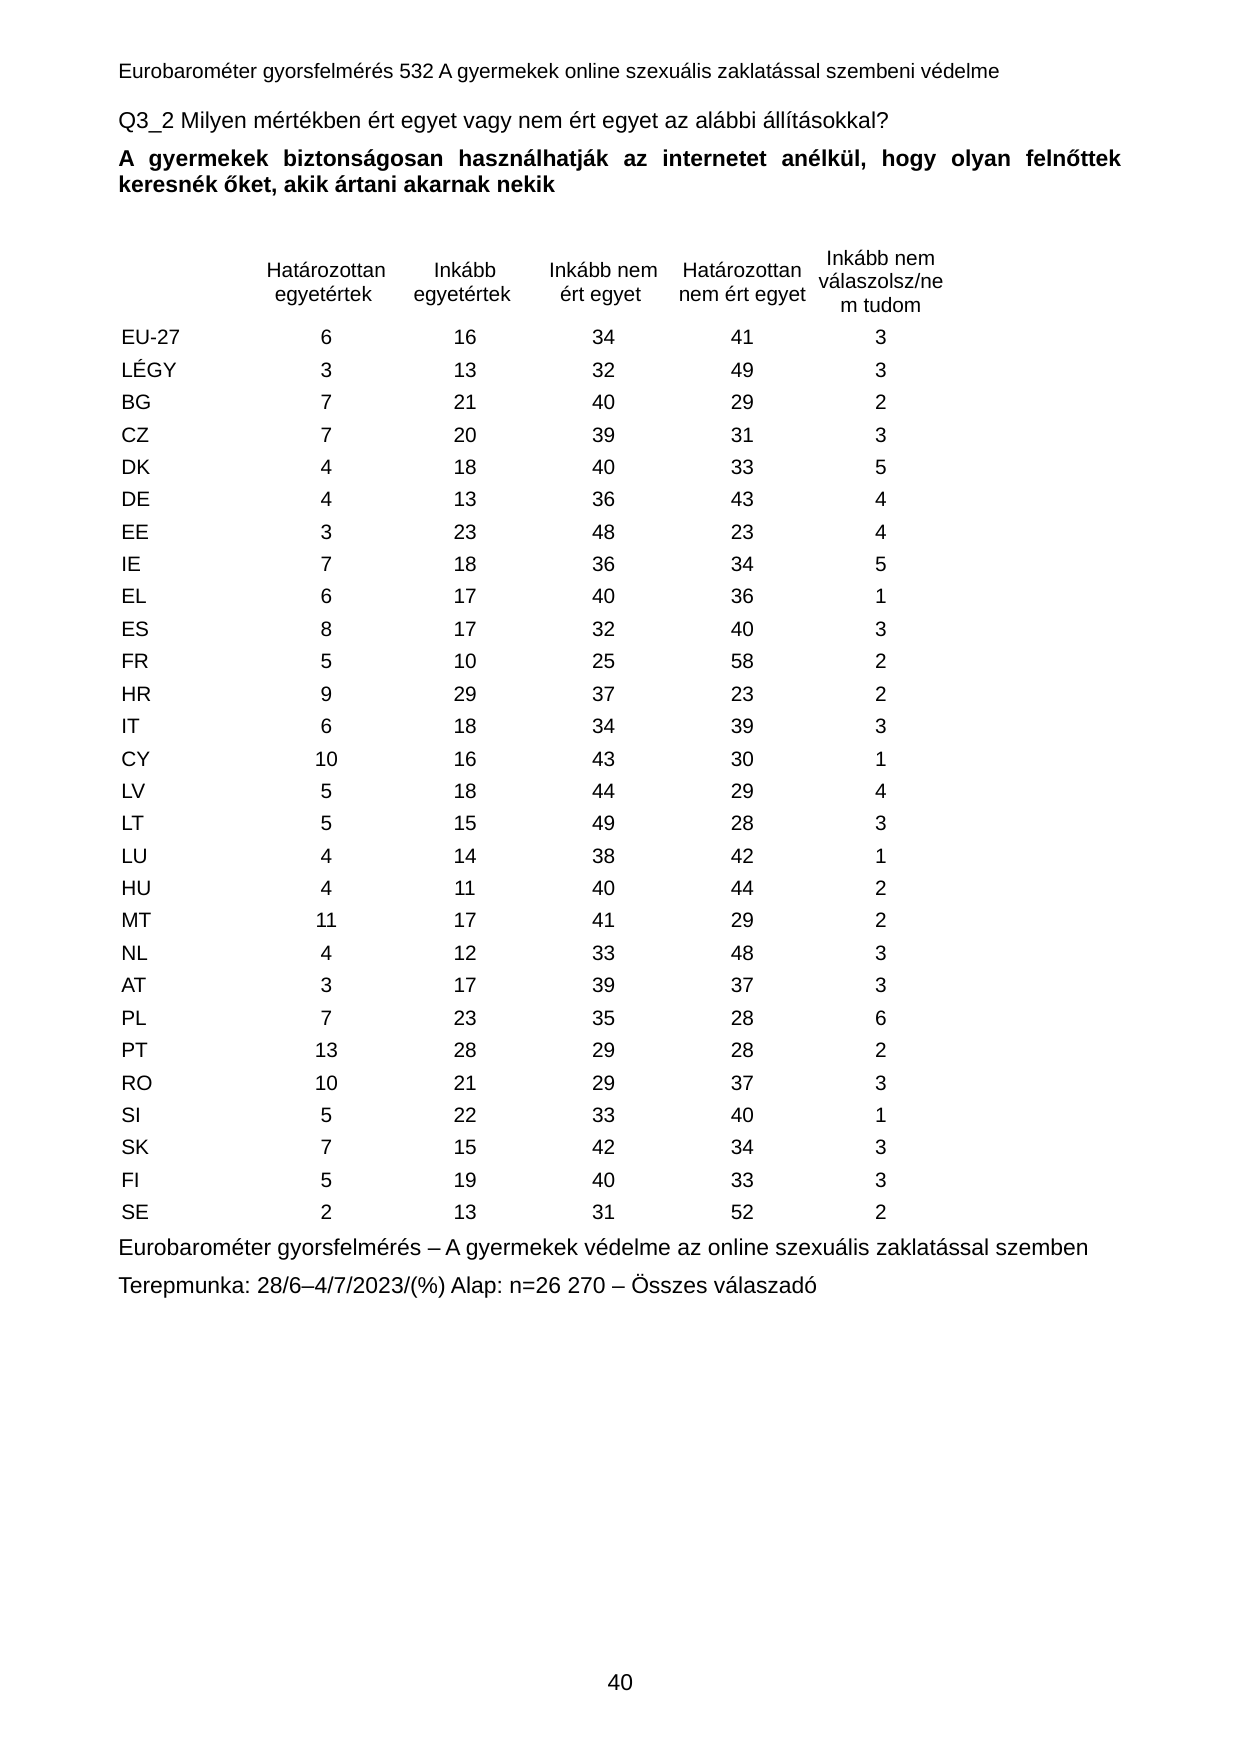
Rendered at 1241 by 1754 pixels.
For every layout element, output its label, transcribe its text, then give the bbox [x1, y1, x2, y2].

table_cell 33 [534, 1099, 673, 1131]
table_cell MT [118, 904, 257, 937]
table_cell LU [118, 839, 257, 872]
table_cell 52 [673, 1196, 811, 1228]
table_cell 8 [257, 613, 395, 645]
table_cell 29 [534, 1066, 673, 1098]
table_cell PT [118, 1034, 257, 1066]
table_cell 21 [395, 386, 534, 418]
table_cell 17 [395, 580, 534, 613]
table_cell 42 [673, 839, 811, 872]
table_cell 2 [811, 1034, 950, 1066]
table_cell SK [118, 1131, 257, 1163]
table_cell 3 [811, 807, 950, 839]
table_cell 33 [673, 451, 811, 483]
table_cell 41 [534, 904, 673, 937]
table_cell 4 [257, 839, 395, 872]
table_header Határozottan egyetértek [257, 242, 395, 321]
table_cell 36 [534, 548, 673, 580]
table_cell 40 [534, 386, 673, 418]
table_cell 4 [257, 451, 395, 483]
table_cell 21 [395, 1066, 534, 1098]
table_cell FR [118, 645, 257, 677]
table_cell CZ [118, 418, 257, 451]
table_cell EE [118, 515, 257, 548]
text Terepmunka: 28/6–4/7/2023/(%) Alap: n=26 270 – Összes válaszadó [118, 1272, 1122, 1299]
table_cell 18 [395, 775, 534, 807]
table_cell 2 [811, 678, 950, 710]
table_cell 40 [534, 872, 673, 904]
table_cell 33 [534, 937, 673, 969]
table_cell 4 [811, 483, 950, 515]
table_cell 3 [811, 1163, 950, 1196]
table_cell 39 [673, 710, 811, 742]
table_cell IT [118, 710, 257, 742]
table_cell 7 [257, 418, 395, 451]
text Q3_2 Milyen mértékben ért egyet vagy nem ért egyet az alábbi állításokkal? [118, 107, 1122, 133]
table_cell 58 [673, 645, 811, 677]
table_cell 32 [534, 613, 673, 645]
table_cell 13 [395, 354, 534, 386]
table_header Inkább nem válaszolsz/nem tudom [811, 242, 950, 321]
table_cell 34 [534, 710, 673, 742]
table_cell SE [118, 1196, 257, 1228]
table_cell 22 [395, 1099, 534, 1131]
table_cell 4 [257, 483, 395, 515]
text Eurobarométer gyorsfelmérés – A gyermekek védelme az online szexuális zaklatással szemben [118, 1234, 1122, 1260]
text A gyermekek biztonságosan használhatják az internetet anélkül, hogy olyan felnőttek keresnék őket, akik ártani akarnak nekik [118, 145, 1122, 198]
table_cell 28 [673, 807, 811, 839]
table_cell 37 [673, 1066, 811, 1098]
table_cell 13 [257, 1034, 395, 1066]
table_cell 10 [395, 645, 534, 677]
table_cell 3 [811, 969, 950, 1001]
table_cell 17 [395, 904, 534, 937]
table_cell 1 [811, 742, 950, 774]
table_cell 23 [673, 515, 811, 548]
table_cell 44 [534, 775, 673, 807]
table_cell 3 [257, 969, 395, 1001]
table_cell 3 [811, 418, 950, 451]
table_header [118, 242, 257, 321]
table_cell 13 [395, 1196, 534, 1228]
table_cell 40 [673, 1099, 811, 1131]
table_cell 39 [534, 418, 673, 451]
table_cell 38 [534, 839, 673, 872]
table_cell 30 [673, 742, 811, 774]
table_cell NL [118, 937, 257, 969]
table_cell 29 [673, 904, 811, 937]
table_cell 28 [673, 1001, 811, 1034]
table_cell 40 [534, 451, 673, 483]
table_cell 7 [257, 386, 395, 418]
table_cell 35 [534, 1001, 673, 1034]
table_cell 2 [811, 904, 950, 937]
table_cell 3 [257, 515, 395, 548]
table_cell 5 [257, 807, 395, 839]
table_cell 5 [257, 1163, 395, 1196]
table_cell 39 [534, 969, 673, 1001]
table_cell 10 [257, 742, 395, 774]
table_cell 10 [257, 1066, 395, 1098]
table_cell 16 [395, 742, 534, 774]
table_cell 33 [673, 1163, 811, 1196]
table_cell ES [118, 613, 257, 645]
table_cell CY [118, 742, 257, 774]
table_cell 7 [257, 548, 395, 580]
table_cell IE [118, 548, 257, 580]
table_cell 18 [395, 548, 534, 580]
table_cell DE [118, 483, 257, 515]
table_cell 20 [395, 418, 534, 451]
table_cell 4 [257, 937, 395, 969]
table_cell 17 [395, 969, 534, 1001]
table_cell 3 [811, 354, 950, 386]
table_cell 29 [534, 1034, 673, 1066]
table_cell HU [118, 872, 257, 904]
table_cell 16 [395, 321, 534, 353]
table_cell 4 [811, 515, 950, 548]
table_cell HR [118, 678, 257, 710]
table_cell SI [118, 1099, 257, 1131]
table_cell 34 [673, 548, 811, 580]
table_cell 3 [811, 937, 950, 969]
table_cell 40 [534, 1163, 673, 1196]
table_cell 31 [673, 418, 811, 451]
table_cell 7 [257, 1131, 395, 1163]
table_cell 37 [534, 678, 673, 710]
table_cell RO [118, 1066, 257, 1098]
table_cell 19 [395, 1163, 534, 1196]
table_cell 23 [395, 1001, 534, 1034]
table_cell 9 [257, 678, 395, 710]
table_cell 28 [395, 1034, 534, 1066]
table_cell 5 [811, 451, 950, 483]
table_cell 6 [257, 710, 395, 742]
table_cell 15 [395, 807, 534, 839]
table_cell 28 [673, 1034, 811, 1066]
table_cell 40 [534, 580, 673, 613]
table_cell EL [118, 580, 257, 613]
table_cell 12 [395, 937, 534, 969]
table_cell 49 [673, 354, 811, 386]
table_cell 13 [395, 483, 534, 515]
table_cell 15 [395, 1131, 534, 1163]
table_cell 6 [257, 580, 395, 613]
table_cell PL [118, 1001, 257, 1034]
table_cell 14 [395, 839, 534, 872]
table_header Határozottan nem ért egyet [673, 242, 811, 321]
table_cell 3 [811, 710, 950, 742]
table_cell 2 [811, 872, 950, 904]
table_cell 34 [534, 321, 673, 353]
table_cell 40 [673, 613, 811, 645]
table_cell 3 [257, 354, 395, 386]
table_cell 41 [673, 321, 811, 353]
table_cell 17 [395, 613, 534, 645]
table_cell 42 [534, 1131, 673, 1163]
table_cell 1 [811, 839, 950, 872]
table_cell 29 [673, 386, 811, 418]
table_cell 11 [257, 904, 395, 937]
table_cell 2 [257, 1196, 395, 1228]
table_cell 37 [673, 969, 811, 1001]
table_cell 6 [257, 321, 395, 353]
table_cell 3 [811, 1131, 950, 1163]
table_cell 18 [395, 451, 534, 483]
table_cell 18 [395, 710, 534, 742]
table_cell 25 [534, 645, 673, 677]
table_cell 6 [811, 1001, 950, 1034]
table_cell 2 [811, 645, 950, 677]
table_cell 36 [673, 580, 811, 613]
table_cell 31 [534, 1196, 673, 1228]
table_cell 5 [257, 775, 395, 807]
table_cell 5 [257, 645, 395, 677]
table_cell 48 [534, 515, 673, 548]
table_cell EU-27 [118, 321, 257, 353]
table_cell BG [118, 386, 257, 418]
table_cell 3 [811, 1066, 950, 1098]
table_cell FI [118, 1163, 257, 1196]
table_cell 5 [257, 1099, 395, 1131]
table_cell 32 [534, 354, 673, 386]
table_cell AT [118, 969, 257, 1001]
table_cell LV [118, 775, 257, 807]
table_cell 49 [534, 807, 673, 839]
table_cell 34 [673, 1131, 811, 1163]
table_header Inkább nem ért egyet [534, 242, 673, 321]
table_cell 43 [534, 742, 673, 774]
table_cell 11 [395, 872, 534, 904]
table_cell 1 [811, 580, 950, 613]
table_cell 23 [673, 678, 811, 710]
table_cell LT [118, 807, 257, 839]
table_cell 4 [811, 775, 950, 807]
table_cell 23 [395, 515, 534, 548]
table_cell 36 [534, 483, 673, 515]
table_cell 2 [811, 1196, 950, 1228]
table_header Inkább egyetértek [395, 242, 534, 321]
table_cell 2 [811, 386, 950, 418]
table_cell 7 [257, 1001, 395, 1034]
table_cell 1 [811, 1099, 950, 1131]
table_cell 43 [673, 483, 811, 515]
table_cell 29 [673, 775, 811, 807]
table_cell 5 [811, 548, 950, 580]
table_cell 44 [673, 872, 811, 904]
table_cell 3 [811, 321, 950, 353]
table_cell DK [118, 451, 257, 483]
table_cell 3 [811, 613, 950, 645]
table_cell 48 [673, 937, 811, 969]
table_cell 4 [257, 872, 395, 904]
table_cell LÉGY [118, 354, 257, 386]
table_cell 29 [395, 678, 534, 710]
